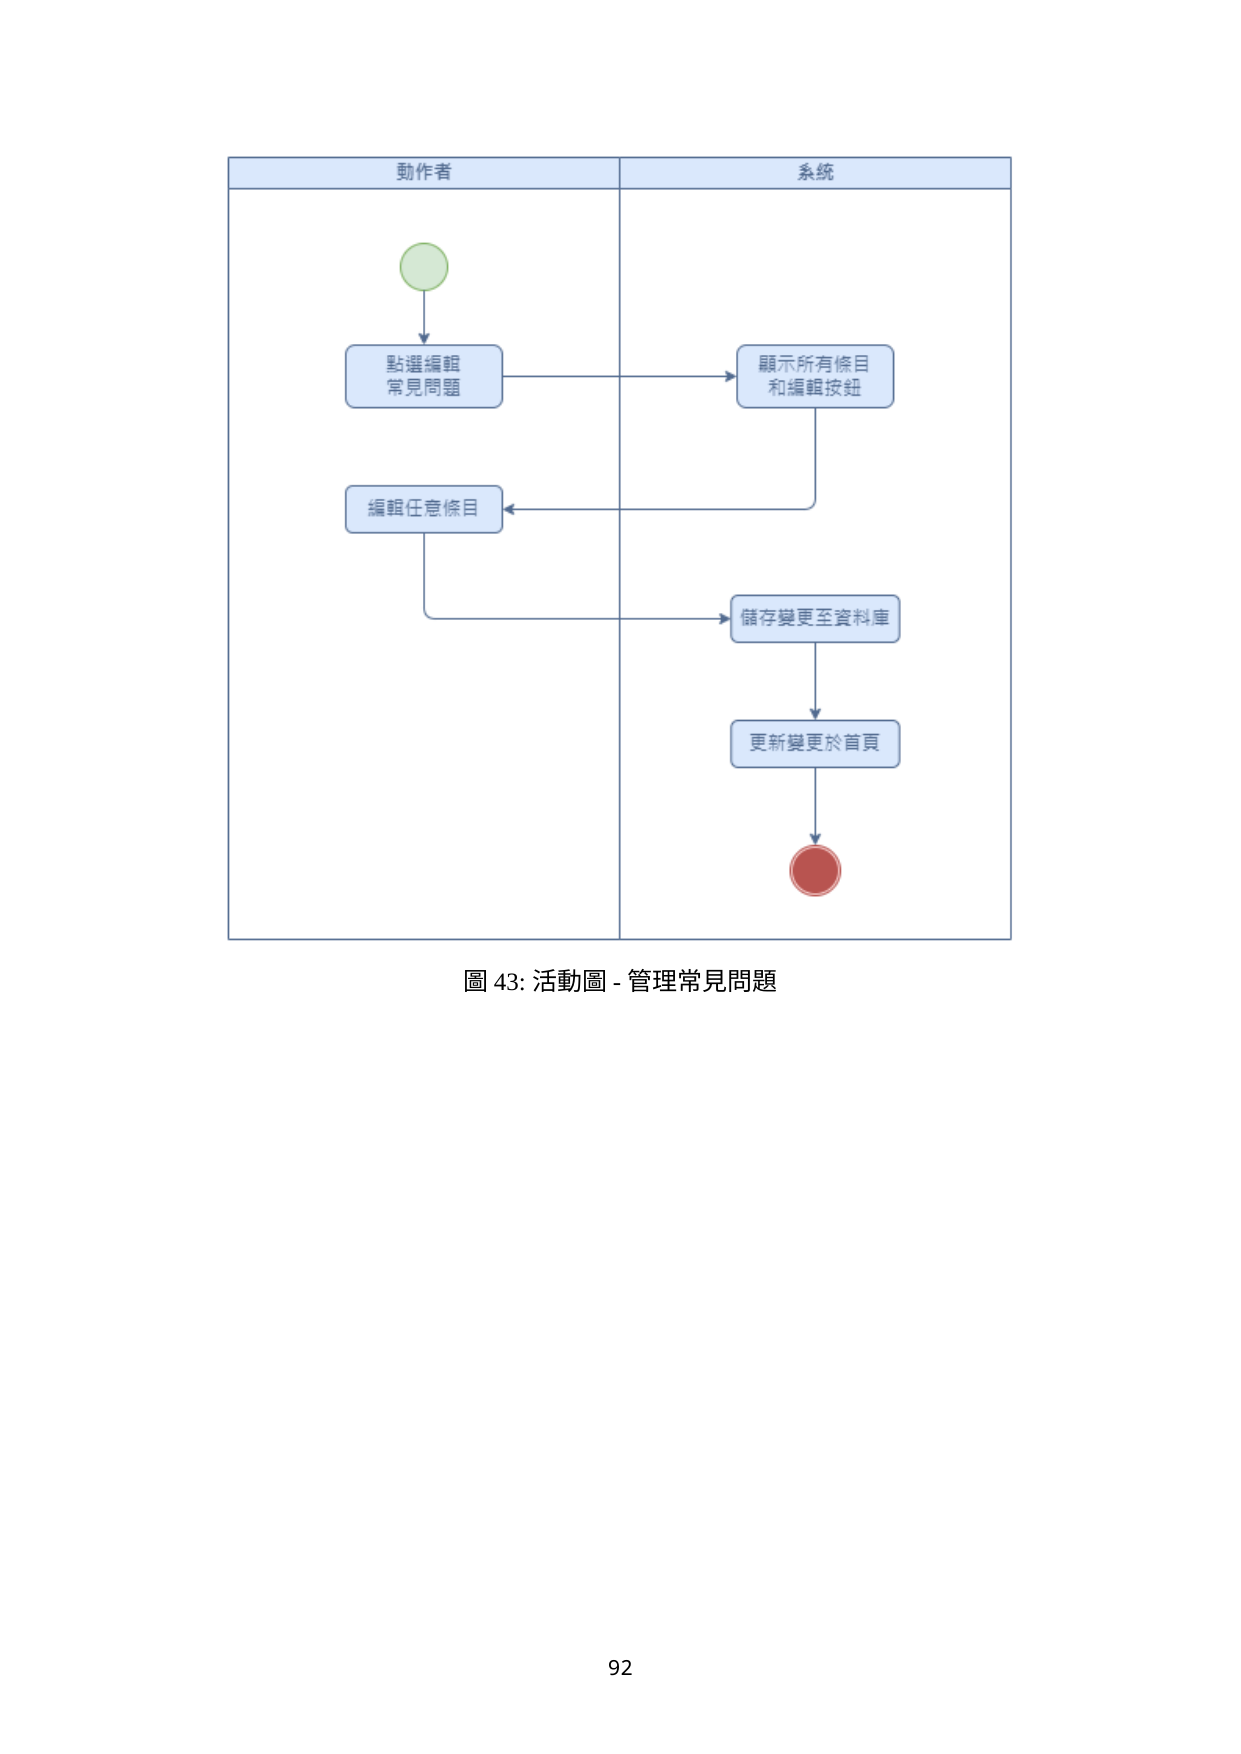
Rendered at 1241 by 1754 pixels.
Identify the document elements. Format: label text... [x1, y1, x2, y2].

picture [217, 146, 1023, 953]
text 圖 43: 活動圖 - 管理常見問題 [218, 953, 1022, 997]
